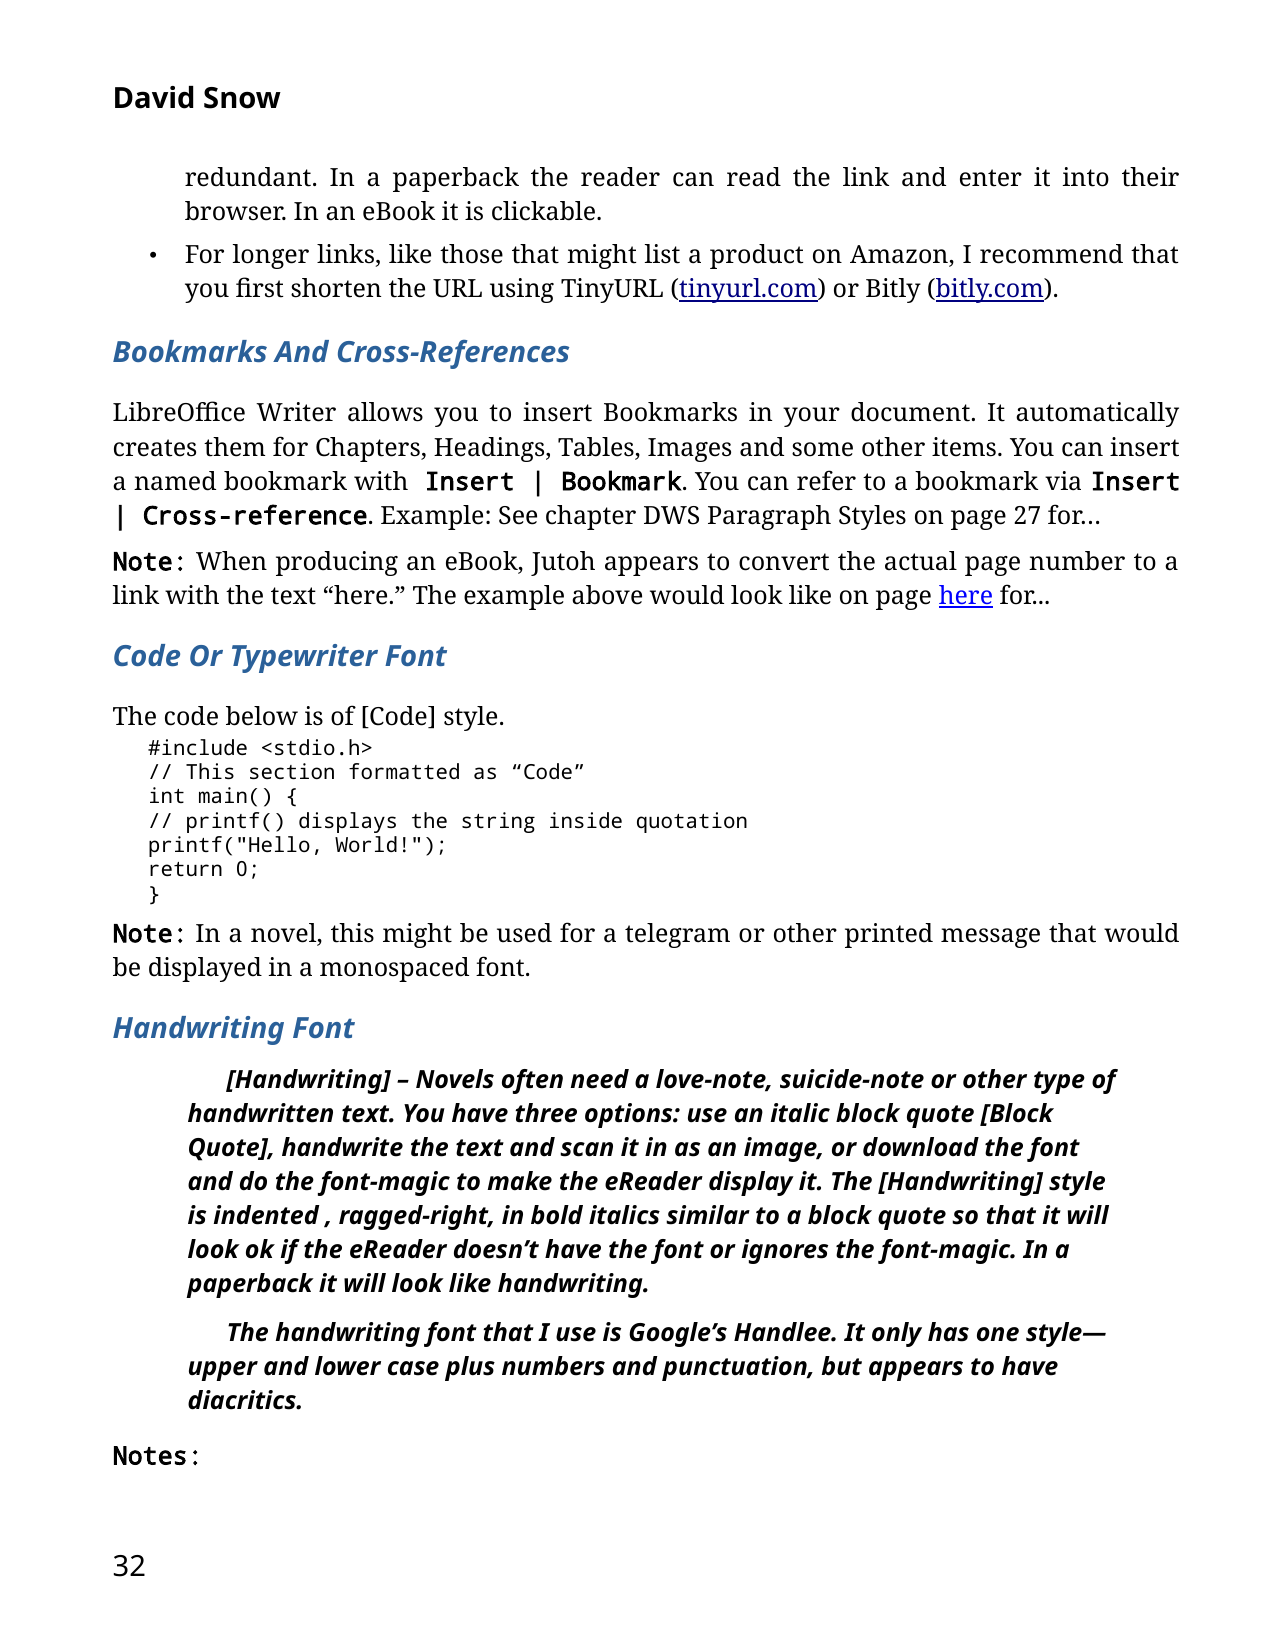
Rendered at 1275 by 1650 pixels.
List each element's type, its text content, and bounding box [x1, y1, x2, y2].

text #include <stdio.h> [148, 736, 1181, 760]
subtitle Bookmarks and Cross-References [112, 332, 1181, 371]
text Notes: [112, 1441, 1181, 1470]
text Note: In a novel, this might be used for a telegram or other printed message that would be displayed in a monospaced font. [112, 915, 1181, 983]
text Note: When producing an eBook, Jutoh appears to convert the actual page number to a link with the text “here.” The example above would look like on page here for... [112, 543, 1181, 611]
list For longer links, like those that might list a product on Amazon, I recommend that you first shorten the URL using TinyURL (tinyurl.com) or Bitly (bitly.com). [148, 237, 1181, 305]
text printf("Hello, World!"); [148, 833, 1181, 857]
list redundant. In a paperback the reader can read the link and enter it into their browser. In an eBook it is clickable. [148, 160, 1181, 228]
text // printf() displays the string inside quotation [148, 809, 1181, 833]
text LibreOffice Writer allows you to insert Bookmarks in your document. It automatically creates them for Chapters, Headings, Tables, Images and some other items. You can insert a named bookmark with Insert | Bookmark. You can refer to a bookmark via Insert | Cross-reference. Example: See chapter DWS Paragraph Styles on page 27 for… [112, 395, 1181, 531]
text The code below is of [Code] style. [112, 698, 1181, 733]
text [Handwriting] – Novels often need a love-note, suicide-note or other type of handwritten text. You have three options: use an italic block quote [Block Quote], handwrite the text and scan it in as an image, or download the font and do the font-magic to make the eReader display it. The [Handwriting] style is indented , ragged-right, in bold italics similar to a block quote so that it will look ok if the eReader doesn’t have the font or ignores the font-magic. In a paperback it will look like handwriting. [187, 1061, 1132, 1300]
subtitle Handwriting Font [112, 1007, 1181, 1047]
text } [148, 882, 1181, 906]
text // This section formatted as “Code” [148, 760, 1181, 784]
text return 0; [148, 857, 1181, 882]
text int main() { [148, 784, 1181, 809]
text The handwriting font that I use is Google’s Handlee. It only has one style—upper and lower case plus numbers and punctuation, but appears to have diacritics. [187, 1315, 1132, 1417]
subtitle Code or Typewriter Font [112, 635, 1181, 675]
